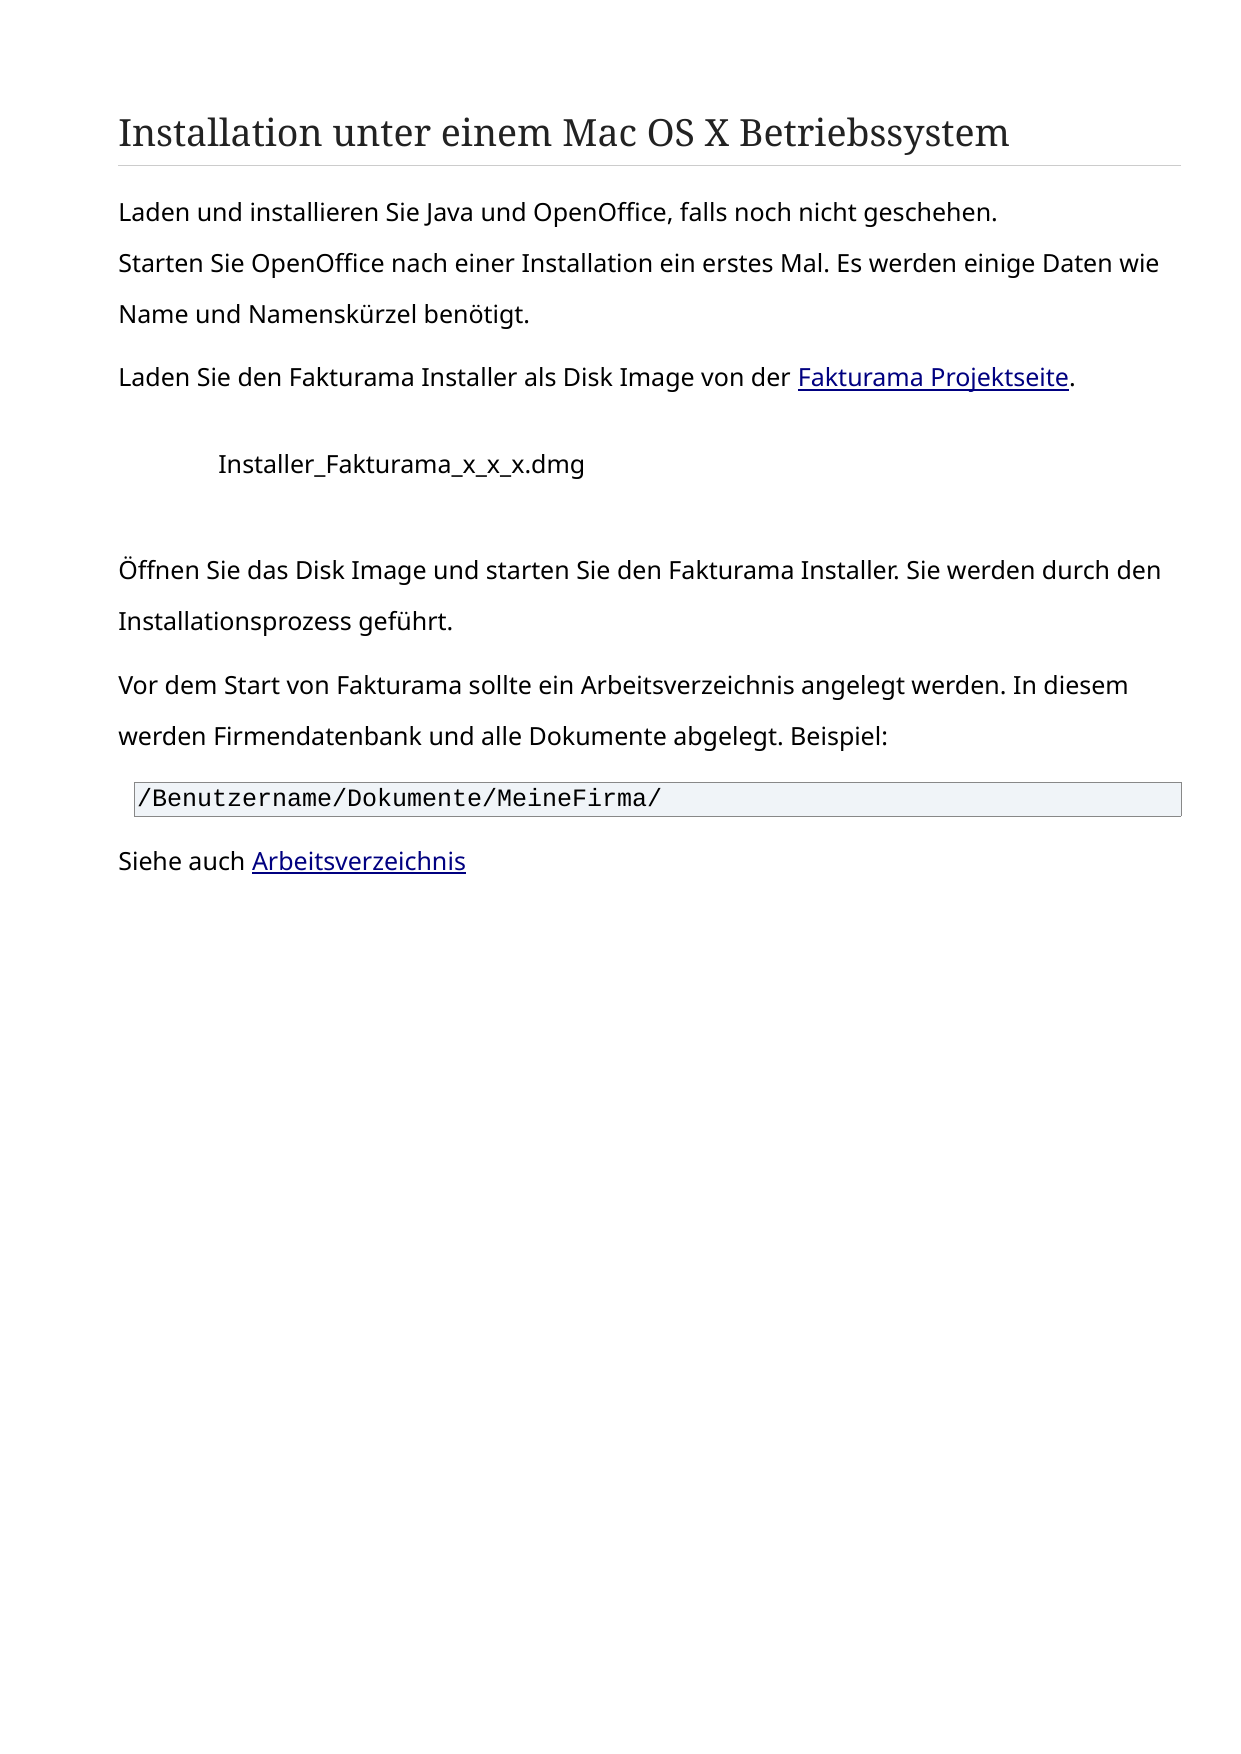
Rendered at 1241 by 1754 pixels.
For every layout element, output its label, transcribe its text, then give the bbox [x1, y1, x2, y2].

text Laden und installieren Sie Java und OpenOffice, falls noch nicht geschehen. Starten Sie OpenOffice nach einer Installation ein erstes Mal. Es werden einige Daten wie Name und Namenskürzel benötigt. [118, 194, 1181, 330]
text Öffnen Sie das Disk Image und starten Sie den Fakturama Installer. Sie werden durch den Installationsprozess geführt. [118, 553, 1181, 638]
subtitle Installation unter einem Mac OS X Betriebssystem [118, 106, 1181, 165]
text Vor dem Start von Fakturama sollte ein Arbeitsverzeichnis angelegt werden. In diesem werden Firmendatenbank und alle Dokumente abgelegt. Beispiel: [118, 667, 1181, 753]
text /Benutzername/Dokumente/MeineFirma/ [135, 783, 1181, 816]
text Installer_Fakturama_x_x_x.dmg [118, 423, 1181, 523]
text Laden Sie den Fakturama Installer als Disk Image von der Fakturama Projektseite. [118, 360, 1181, 394]
text Siehe auch Arbeitsverzeichnis [118, 843, 1181, 877]
